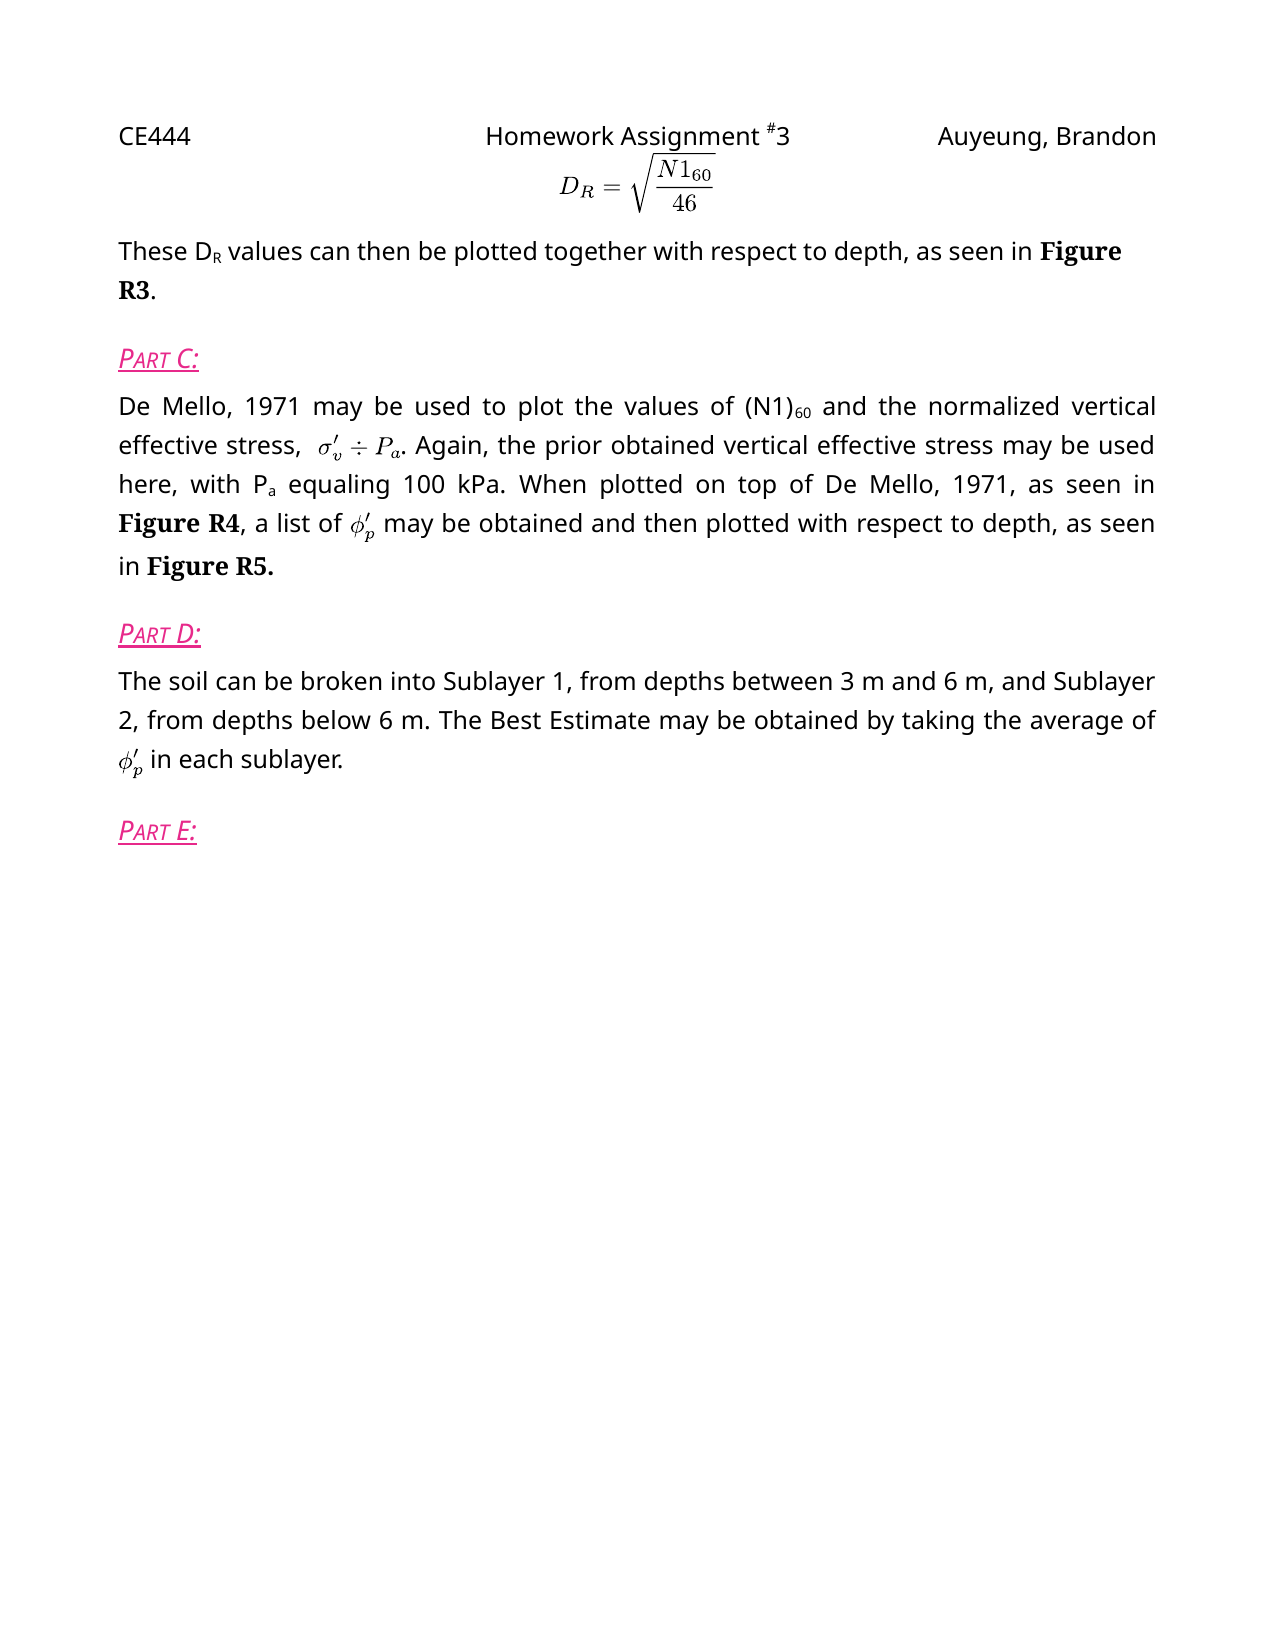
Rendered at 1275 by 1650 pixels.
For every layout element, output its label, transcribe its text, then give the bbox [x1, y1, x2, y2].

subtitle Part E: [118, 811, 1157, 848]
text These DR values can then be plotted together with respect to depth, as seen in Figure R3. [118, 234, 1157, 307]
text The soil can be broken into Sublayer 1, from depths between 3 m and 6 m, and Sublayer 2, from depths below 6 m. The Best Estimate may be obtained by taking the average of in each sublayer. [118, 664, 1157, 779]
text De Mello, 1971 may be used to plot the values of (N1)60 and the normalized vertical effective stress, . Again, the prior obtained vertical effective stress may be used here, with Pa equaling 100 kPa. When plotted on top of De Mello, 1971, as seen in Figure R4, a list of may be obtained and then plotted with respect to depth, as seen in Figure R5. [118, 388, 1157, 582]
subtitle Part D: [118, 614, 1157, 651]
subtitle Part C: [118, 339, 1157, 376]
